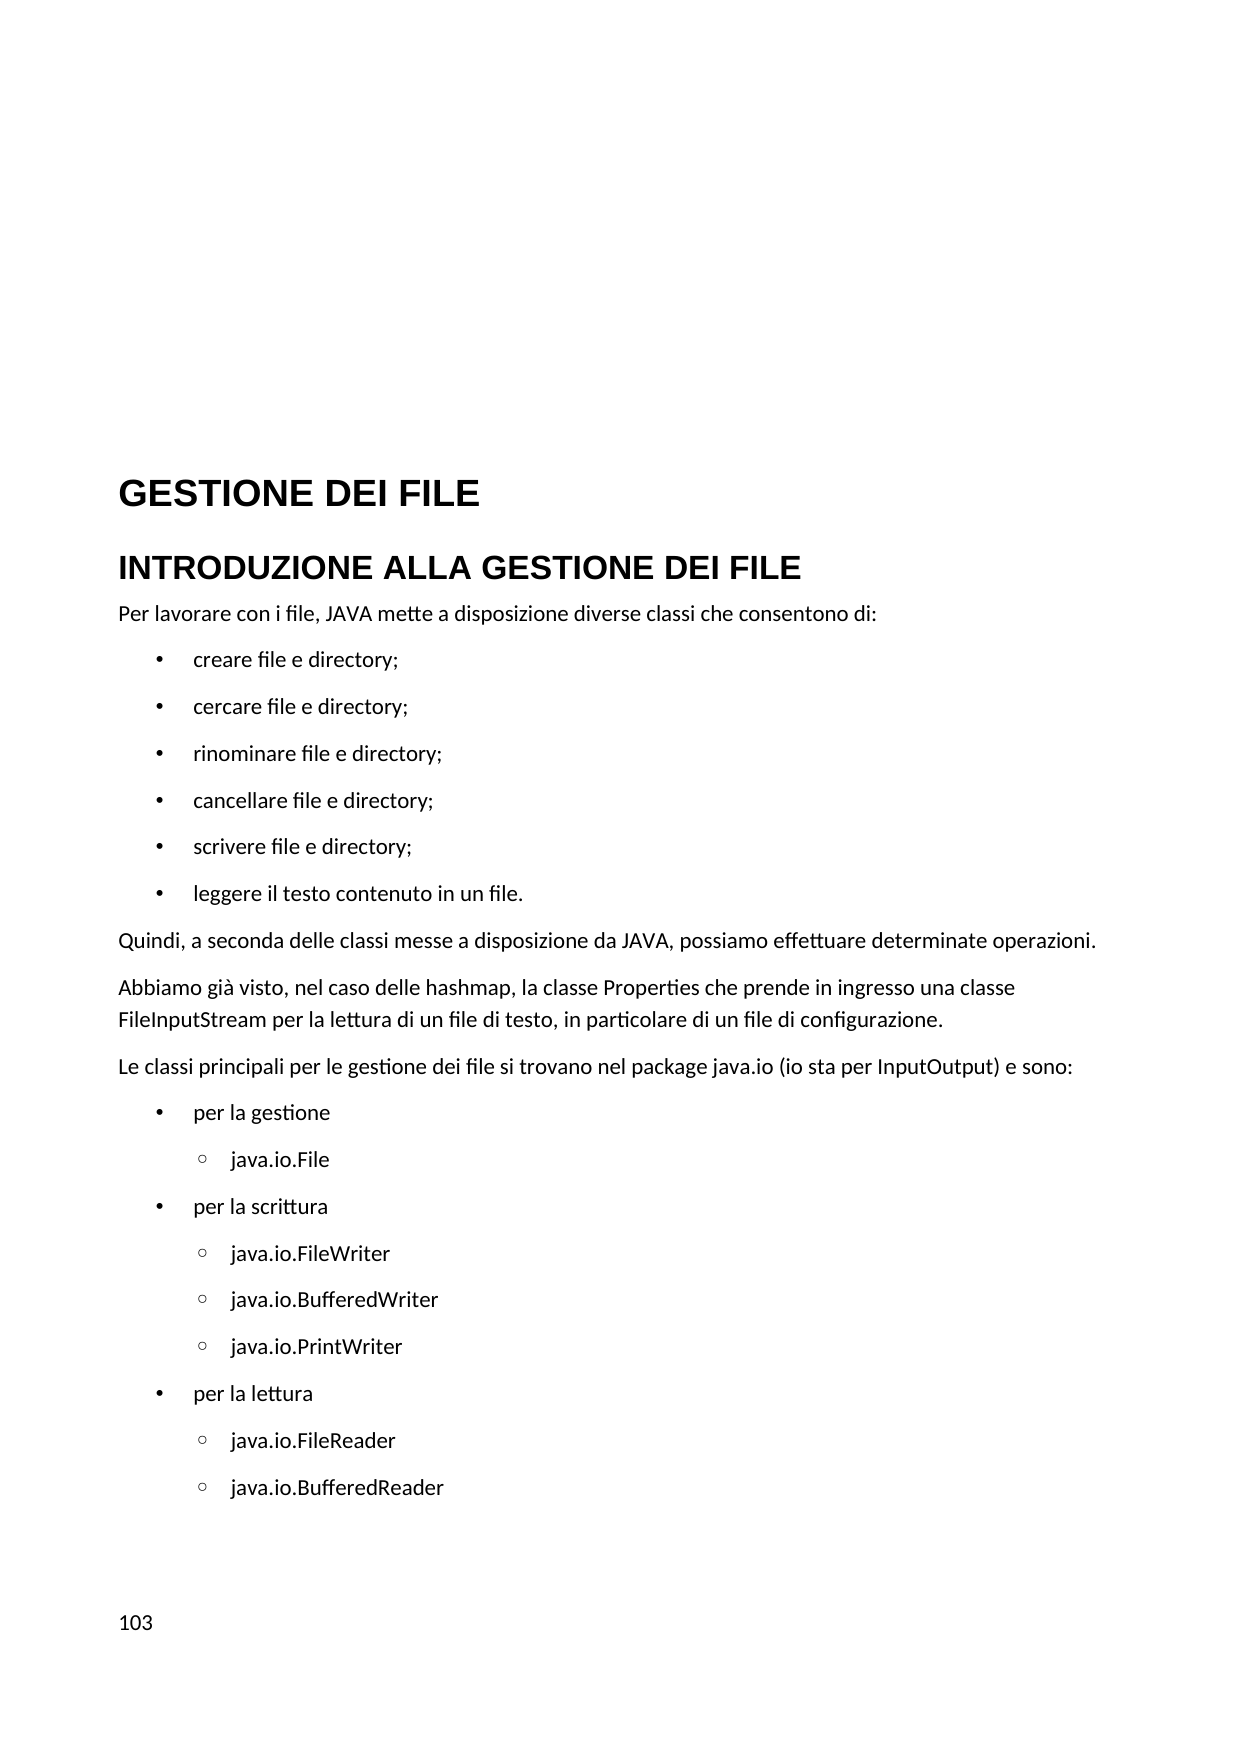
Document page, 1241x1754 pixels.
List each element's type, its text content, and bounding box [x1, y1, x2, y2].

list scrivere file e directory; [156, 832, 1122, 861]
list cancellare file e directory; [156, 786, 1122, 814]
list cercare file e directory; [156, 692, 1122, 720]
list java.io.FileReader [193, 1426, 1122, 1454]
list java.io.PrintWriter [193, 1332, 1122, 1360]
text Abbiamo già visto, nel caso delle hashmap, la classe Properties che prende in ingresso una classe FileInputStream per la lettura di un file di testo, in particolare di un file di configurazione. [118, 973, 1122, 1033]
list java.io.BufferedReader [193, 1473, 1122, 1501]
text Per lavorare con i file, JAVA mette a disposizione diverse classi che consentono di: [118, 599, 1122, 627]
text Quindi, a seconda delle classi messe a disposizione da JAVA, possiamo effettuare determinate operazioni. [118, 926, 1122, 954]
subtitle INTRODUZIONE ALLA GESTIONE DEI FILE [118, 547, 1122, 586]
text Le classi principali per le gestione dei file si trovano nel package java.io (io sta per InputOutput) e sono: [118, 1052, 1122, 1080]
list creare file e directory; [156, 645, 1122, 673]
subtitle GESTIONE DEI FILE [118, 471, 1122, 514]
list per la scrittura [156, 1192, 1122, 1220]
list per la gestione [156, 1098, 1122, 1127]
list per la lettura [156, 1379, 1122, 1407]
list java.io.File [193, 1145, 1122, 1173]
list leggere il testo contenuto in un file. [156, 879, 1122, 907]
list java.io.FileWriter [193, 1239, 1122, 1267]
list rinominare file e directory; [156, 739, 1122, 767]
list java.io.BufferedWriter [193, 1286, 1122, 1314]
